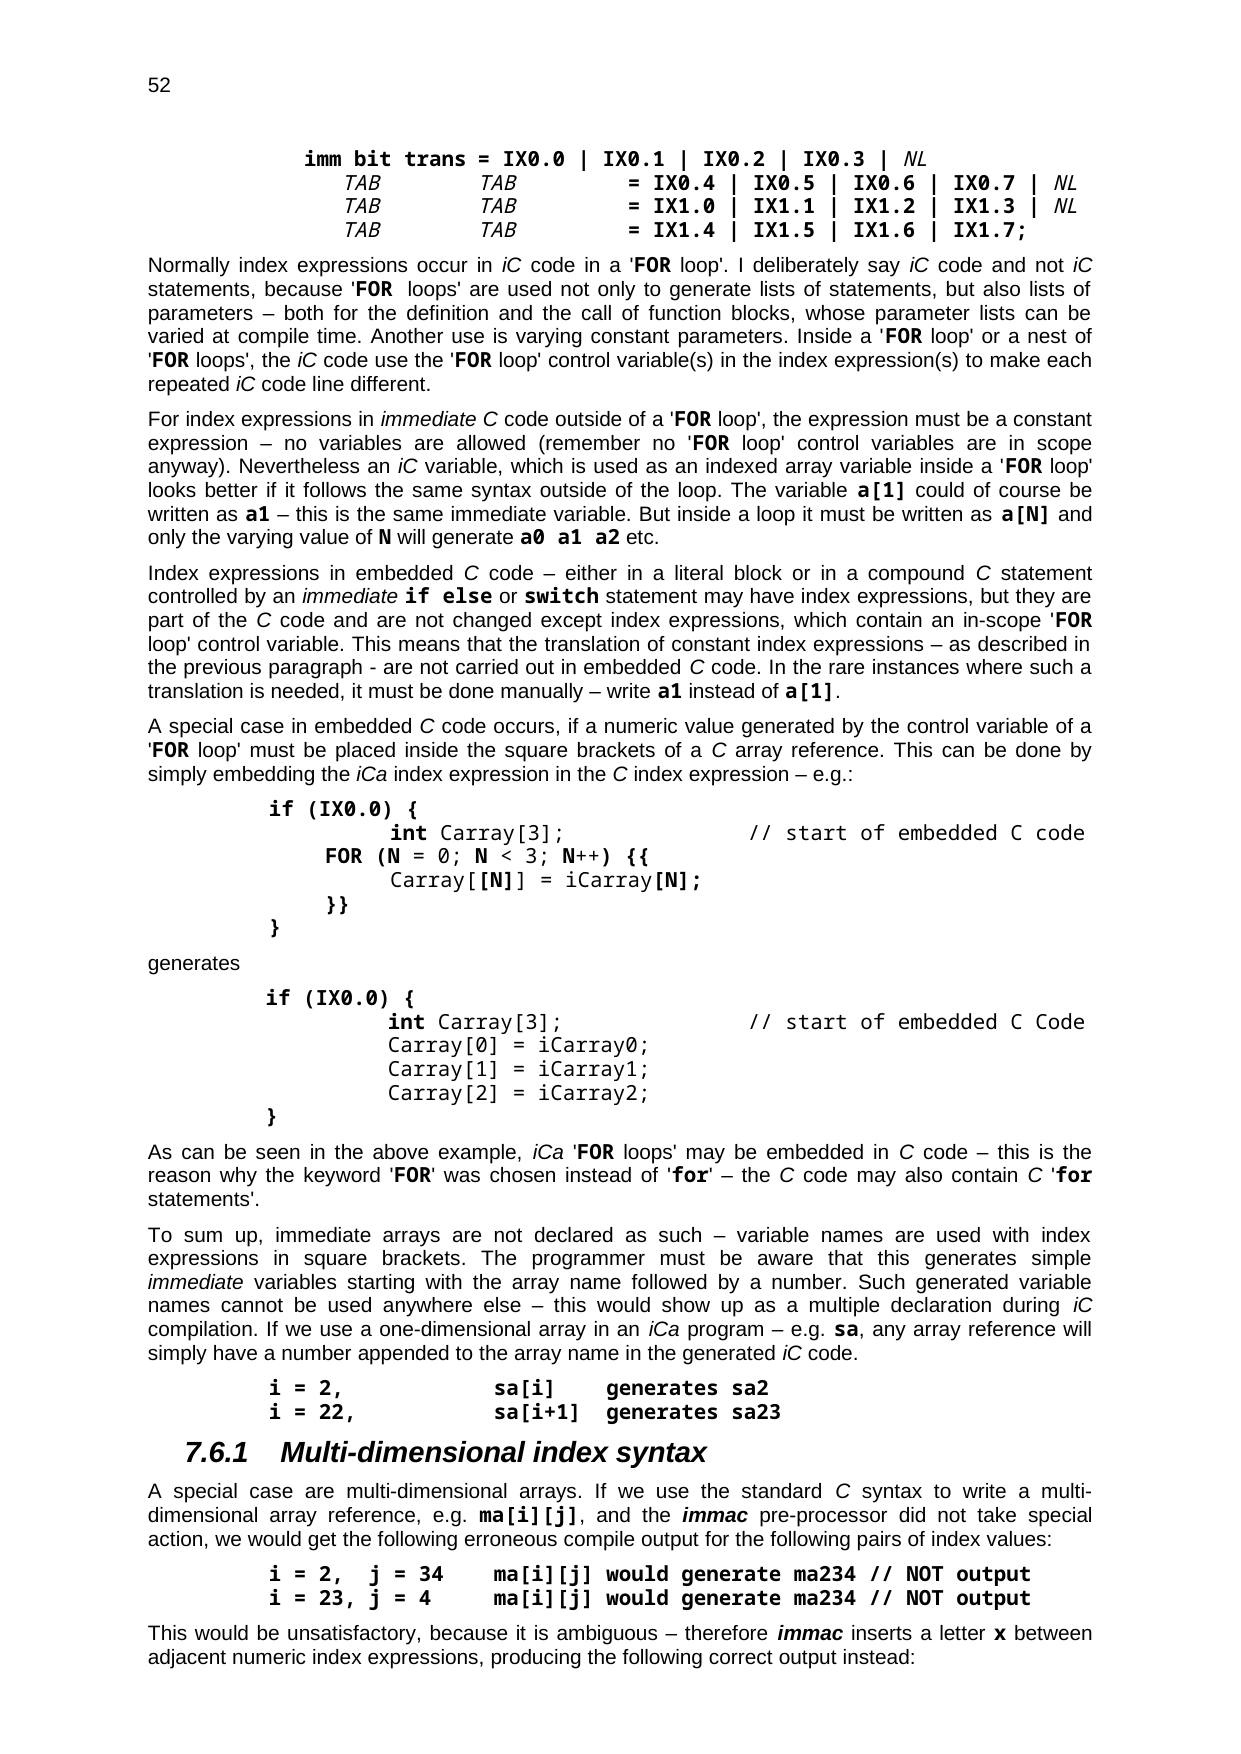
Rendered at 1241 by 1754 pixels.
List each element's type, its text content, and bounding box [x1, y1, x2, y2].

text A special case are multi-dimensional arrays. If we use the standard C syntax to write a multi-dimensional array reference, e.g. ma[i][j], and the immac pre-processor did not take special action, we would get the following erroneous compile output for the following pairs of index values: [148, 1480, 1092, 1551]
text A special case in embedded C code occurs, if a numeric value generated by the control variable of a 'FOR loop' must be placed inside the square brackets of a C array reference. This can be done by simply embedding the iCa index expression in the C index expression – e.g.: [148, 715, 1092, 786]
text imm bit trans = IX0.0 | IX0.1 | IX0.2 | IX0.3 | NL TAB TAB = IX0.4 | IX0.5 | IX0.6 | IX0.7 | NL TAB TAB = IX1.0 | IX1.1 | IX1.2 | IX1.3 | NL TAB TAB = IX1.4 | IX1.5 | IX1.6 | IX1.7; [268, 148, 1092, 242]
text To sum up, immediate arrays are not declared as such – variable names are used with index expressions in square brackets. The programmer must be aware that this generates simple immediate variables starting with the array name followed by a number. Such generated variable names cannot be used anywhere else – this would show up as a multiple declaration during iC compilation. If we use a one-dimensional array in an iCa program – e.g. sa, any array reference will simply have a number appended to the array name in the generated iC code. [148, 1223, 1092, 1365]
text i = 2, j = 34 ma[i][j] would generate ma234 // NOT output i = 23, j = 4 ma[i][j] would generate ma234 // NOT output [268, 1563, 1092, 1610]
text if (IX0.0) { int Carray[3]; // start of embedded C Code Carray[0] = iCarray0; Carray[1] = iCarray1; Carray[2] = iCarray2; } [265, 987, 1092, 1129]
text Normally index expressions occur in iC code in a 'FOR loop'. I deliberately say iC code and not iC statements, because 'FOR loops' are used not only to generate lists of statements, but also lists of parameters – both for the definition and the call of function blocks, whose parameter lists can be varied at compile time. Another use is varying constant parameters. Inside a 'FOR loop' or a nest of 'FOR loops', the iC code use the 'FOR loop' control variable(s) in the index expression(s) to make each repeated iC code line different. [148, 254, 1092, 396]
text i = 2, sa[i] generates sa2 i = 22, sa[i+1] generates sa23 [268, 1377, 1092, 1424]
text For index expressions in immediate C code outside of a 'FOR loop', the expression must be a constant expression – no variables are allowed (remember no 'FOR loop' control variables are in scope anyway). Nevertheless an iC variable, which is used as an indexed array variable inside a 'FOR loop' looks better if it follows the same syntax outside of the loop. The variable a[1] could of course be written as a1 – this is the same immediate variable. But inside a loop it must be written as a[N] and only the varying value of N will generate a0 a1 a2 etc. [148, 408, 1092, 549]
text As can be seen in the above example, iCa 'FOR loops' may be embedded in C code – this is the reason why the keyword 'FOR' was chosen instead of 'for' – the C code may also contain C 'for statements'. [148, 1140, 1092, 1211]
text Index expressions in embedded C code – either in a literal block or in a compound C statement controlled by an immediate if else or switch statement may have index expressions, but they are part of the C code and are not changed except index expressions, which contain an in-scope 'FOR loop' control variable. This means that the translation of constant index expressions – as described in the previous paragraph - are not carried out in embedded C code. In the rare instances where such a translation is needed, it must be done manually – write a1 instead of a[1]. [148, 561, 1092, 703]
subtitle Multi-dimensional index syntax [184, 1436, 1092, 1468]
text This would be unsatisfactory, because it is ambiguous – therefore immac inserts a letter x between adjacent numeric index expressions, producing the following correct output instead: [148, 1622, 1092, 1669]
text if (IX0.0) { int Carray[3]; // start of embedded C code FOR (N = 0; N < 3; N++) {{ Carray[[N]] = iCarray[N]; }} } [268, 798, 1092, 939]
text generates [148, 951, 1092, 975]
